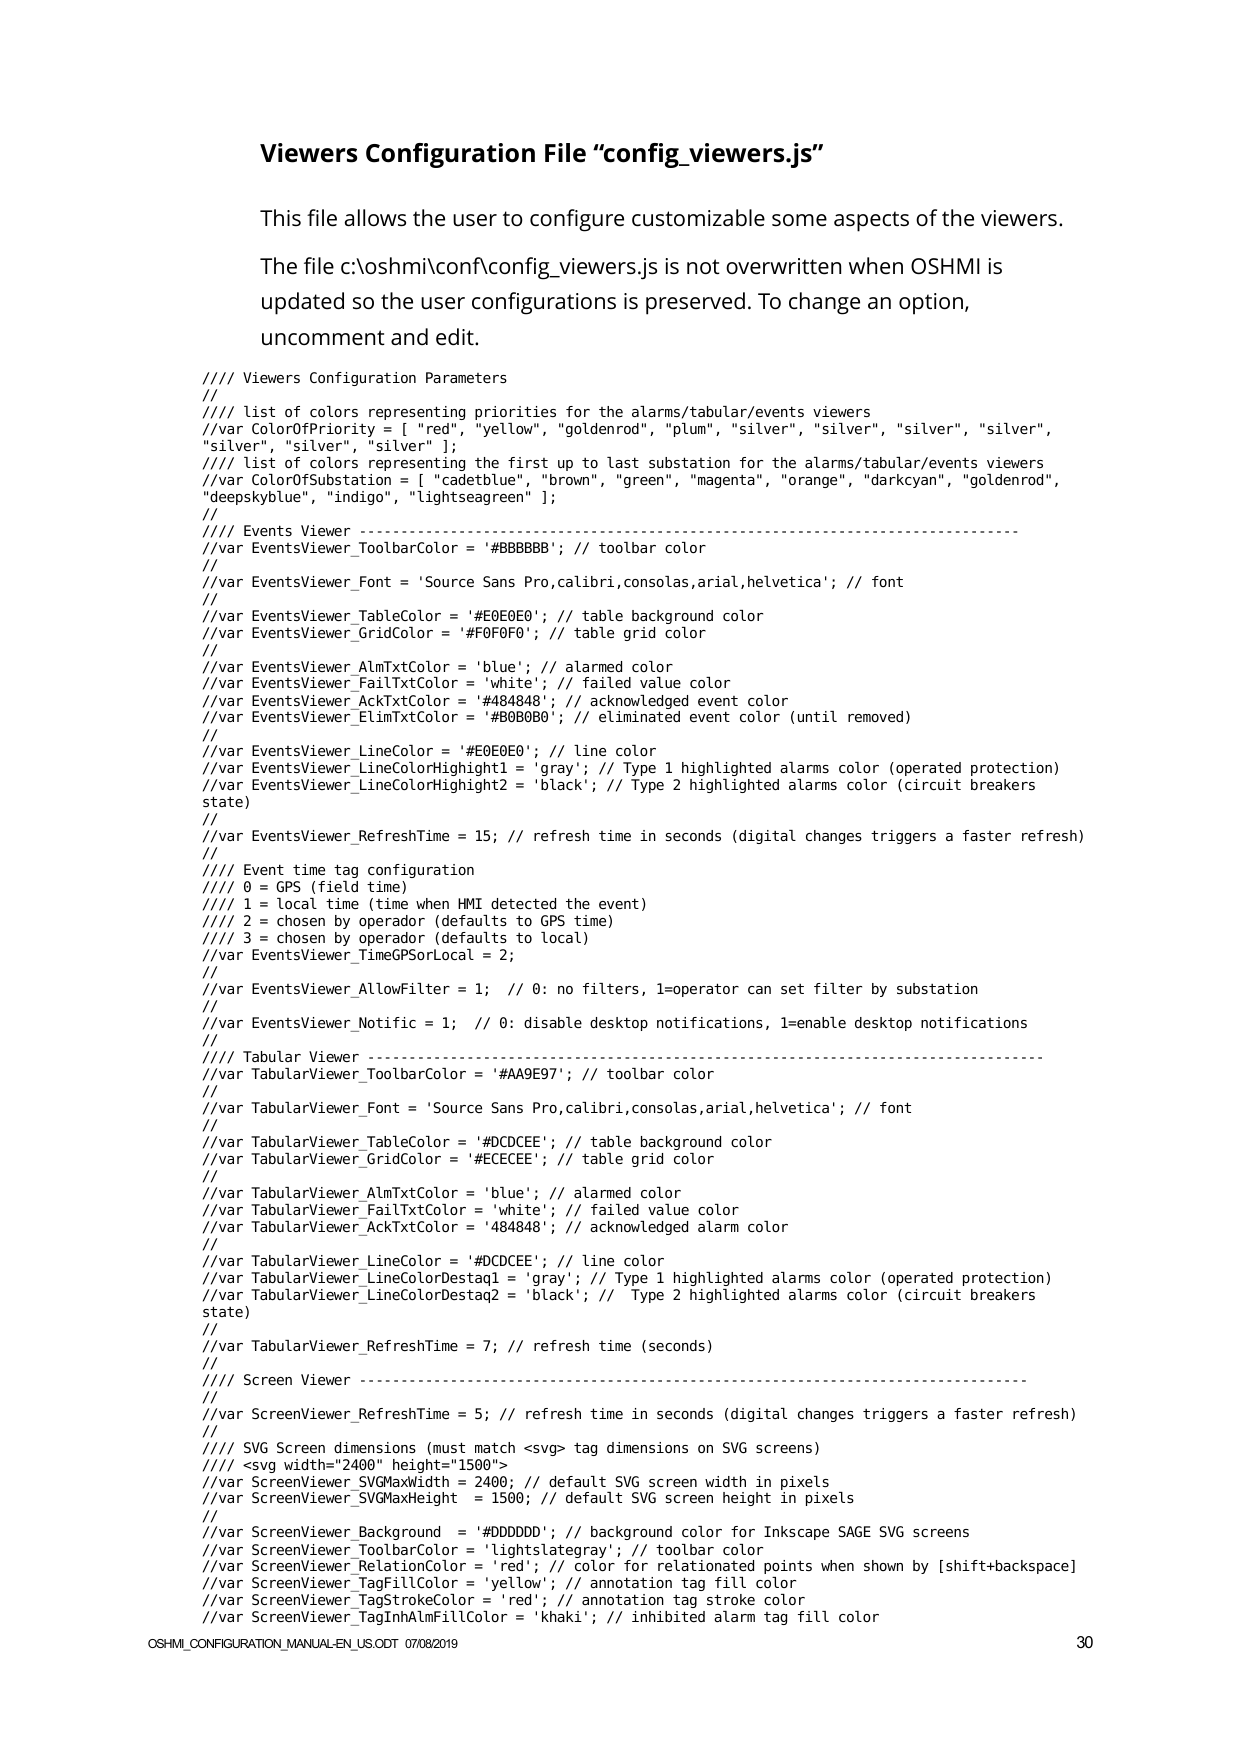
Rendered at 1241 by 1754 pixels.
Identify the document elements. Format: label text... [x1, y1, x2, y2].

text //var ScreenViewer_ToolbarColor = 'lightslategray'; // toolbar color [202, 1541, 1093, 1558]
text //var TabularViewer_Font = 'Source Sans Pro,calibri,consolas,arial,helvetica'; // font [202, 1100, 1093, 1117]
text //// 0 = GPS (field time) [202, 879, 1093, 896]
text // [202, 1168, 1093, 1185]
text // [202, 557, 1093, 573]
text //var ScreenViewer_Background = '#DDDDDD'; // background color for Inkscape SAGE SVG screens [202, 1524, 1093, 1541]
text //var EventsViewer_LineColor = '#E0E0E0'; // line color [202, 743, 1093, 760]
text //var TabularViewer_LineColorDestaq2 = 'black'; // Type 2 highlighted alarms color (circuit breakers state) [202, 1287, 1093, 1321]
text //var TabularViewer_ToolbarColor = '#AA9E97'; // toolbar color [202, 1066, 1093, 1083]
text //// 2 = chosen by operador (defaults to GPS time) [202, 913, 1093, 930]
text // [202, 811, 1093, 828]
text //var EventsViewer_LineColorHighight2 = 'black'; // Type 2 highlighted alarms color (circuit breakers state) [202, 777, 1093, 811]
text //// Viewers Configuration Parameters [202, 370, 1093, 387]
text //var TabularViewer_TableColor = '#DCDCEE'; // table background color [202, 1134, 1093, 1151]
text //var TabularViewer_AlmTxtColor = 'blue'; // alarmed color [202, 1185, 1093, 1202]
text //var ScreenViewer_SVGMaxWidth = 2400; // default SVG screen width in pixels [202, 1473, 1093, 1490]
text // [202, 1032, 1093, 1049]
text //var TabularViewer_LineColorDestaq1 = 'gray'; // Type 1 highlighted alarms color (operated protection) [202, 1270, 1093, 1287]
text // [202, 1507, 1093, 1524]
text // [202, 387, 1093, 404]
text //// <svg width="2400" height="1500"> [202, 1456, 1093, 1473]
text //var EventsViewer_TimeGPSorLocal = 2; [202, 947, 1093, 964]
text //var TabularViewer_LineColor = '#DCDCEE'; // line color [202, 1253, 1093, 1270]
text //// list of colors representing the first up to last substation for the alarms/tabular/events viewers [202, 455, 1093, 472]
text // [202, 1422, 1093, 1439]
text //// list of colors representing priorities for the alarms/tabular/events viewers [202, 404, 1093, 421]
text //var EventsViewer_TableColor = '#E0E0E0'; // table background color [202, 607, 1093, 624]
text //var EventsViewer_FailTxtColor = 'white'; // failed value color [202, 675, 1093, 692]
text This file allows the user to configure customizable some aspects of the viewers. [260, 203, 1093, 233]
text //var EventsViewer_RefreshTime = 15; // refresh time in seconds (digital changes triggers a faster refresh) [202, 828, 1093, 845]
text //var ScreenViewer_RelationColor = 'red'; // color for relationated points when shown by [shift+backspace] [202, 1558, 1093, 1575]
text //// SVG Screen dimensions (must match <svg> tag dimensions on SVG screens) [202, 1439, 1093, 1456]
text //// Screen Viewer --------------------------------------------------------------------------------- [202, 1372, 1093, 1388]
text // [202, 1236, 1093, 1253]
text //var EventsViewer_ElimTxtColor = '#B0B0B0'; // eliminated event color (until removed) [202, 709, 1093, 726]
text //var TabularViewer_GridColor = '#ECECEE'; // table grid color [202, 1151, 1093, 1168]
text //var ScreenViewer_RefreshTime = 5; // refresh time in seconds (digital changes triggers a faster refresh) [202, 1406, 1093, 1422]
text //var EventsViewer_AlmTxtColor = 'blue'; // alarmed color [202, 658, 1093, 675]
text // [202, 1354, 1093, 1372]
text //var ScreenViewer_TagInhAlmFillColor = 'khaki'; // inhibited alarm tag fill color [202, 1609, 1093, 1626]
text // [202, 1117, 1093, 1134]
text // [202, 591, 1093, 607]
text //var TabularViewer_FailTxtColor = 'white'; // failed value color [202, 1202, 1093, 1219]
text // [202, 964, 1093, 981]
text //var EventsViewer_LineColorHighight1 = 'gray'; // Type 1 highlighted alarms color (operated protection) [202, 760, 1093, 777]
subtitle Viewers Configuration File “config_viewers.js” [260, 136, 1093, 170]
text //var TabularViewer_RefreshTime = 7; // refresh time (seconds) [202, 1338, 1093, 1354]
text //// Event time tag configuration [202, 862, 1093, 879]
text //var EventsViewer_ToolbarColor = '#BBBBBB'; // toolbar color [202, 539, 1093, 557]
text //// Tabular Viewer ---------------------------------------------------------------------------------- [202, 1049, 1093, 1066]
text //var EventsViewer_AllowFilter = 1; // 0: no filters, 1=operator can set filter by substation [202, 981, 1093, 998]
text //var TabularViewer_AckTxtColor = '484848'; // acknowledged alarm color [202, 1219, 1093, 1236]
text // [202, 845, 1093, 862]
text // [202, 1321, 1093, 1338]
text // [202, 1388, 1093, 1406]
text // [202, 998, 1093, 1015]
text //// 1 = local time (time when HMI detected the event) [202, 896, 1093, 913]
text //var EventsViewer_Font = 'Source Sans Pro,calibri,consolas,arial,helvetica'; // font [202, 573, 1093, 591]
text //var ColorOfPriority = [ "red", "yellow", "goldenrod", "plum", "silver", "silver", "silver", "silver", "silver", "silver", "silver" ]; [202, 421, 1093, 455]
text //var EventsViewer_GridColor = '#F0F0F0'; // table grid color [202, 624, 1093, 641]
text //var EventsViewer_Notific = 1; // 0: disable desktop notifications, 1=enable desktop notifications [202, 1015, 1093, 1032]
text //// Events Viewer -------------------------------------------------------------------------------- [202, 523, 1093, 539]
text //var ScreenViewer_TagStrokeColor = 'red'; // annotation tag stroke color [202, 1592, 1093, 1609]
text // [202, 506, 1093, 523]
text //var EventsViewer_AckTxtColor = '#484848'; // acknowledged event color [202, 692, 1093, 709]
text The file c:\oshmi\conf\config_viewers.js is not overwritten when OSHMI is updated so the user configurations is preserved. To change an option, uncomment and edit. [260, 251, 1093, 352]
text // [202, 641, 1093, 658]
text //// 3 = chosen by operador (defaults to local) [202, 930, 1093, 947]
text //var ScreenViewer_SVGMaxHeight = 1500; // default SVG screen height in pixels [202, 1490, 1093, 1507]
text //var ScreenViewer_TagFillColor = 'yellow'; // annotation tag fill color [202, 1575, 1093, 1592]
text // [202, 1083, 1093, 1100]
text // [202, 726, 1093, 743]
text //var ColorOfSubstation = [ "cadetblue", "brown", "green", "magenta", "orange", "darkcyan", "goldenrod", "deepskyblue", "indigo", "lightseagreen" ]; [202, 472, 1093, 506]
